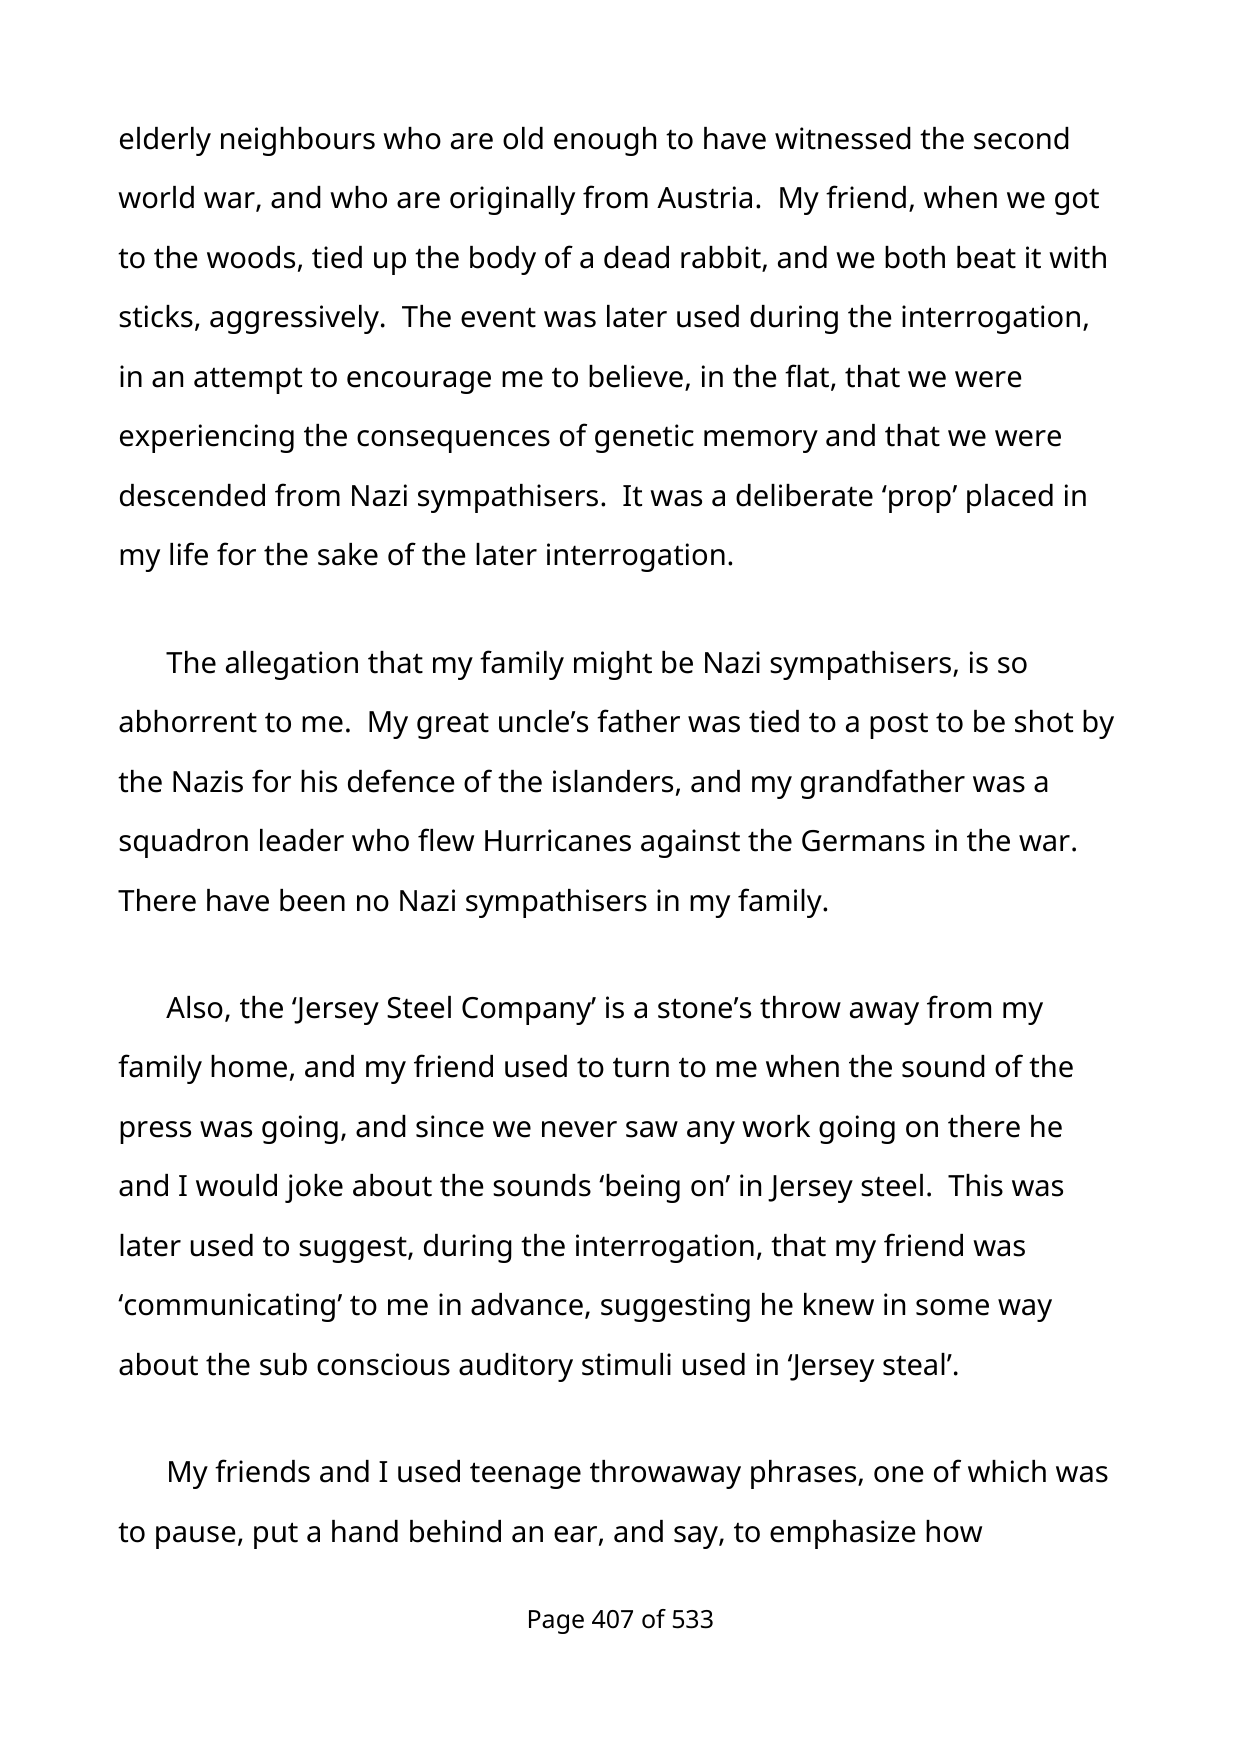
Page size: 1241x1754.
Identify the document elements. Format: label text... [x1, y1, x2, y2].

text The allegation that my family might be Nazi sympathisers, is so abhorrent to me. My great uncle’s father was tied to a post to be shot by the Nazis for his defence of the islanders, and my grandfather was a squadron leader who flew Hurricanes against the Germans in the war. There have been no Nazi sympathisers in my family. [118, 642, 1122, 919]
text Also, the ‘Jersey Steel Company’ is a stone’s throw away from my family home, and my friend used to turn to me when the sound of the press was going, and since we never saw any work going on there he and I would joke about the sounds ‘being on’ in Jersey steel. This was later used to suggest, during the interrogation, that my friend was ‘communicating’ to me in advance, suggesting he knew in some way about the sub conscious auditory stimuli used in ‘Jersey steal’. [118, 987, 1122, 1384]
text elderly neighbours who are old enough to have witnessed the second world war, and who are originally from Austria. My friend, when we got to the woods, tied up the body of a dead rabbit, and we both beat it with sticks, aggressively. The event was later used during the interrogation, in an attempt to encourage me to believe, in the flat, that we were experiencing the consequences of genetic memory and that we were descended from Nazi sympathisers. It was a deliberate ‘prop’ placed in my life for the sake of the later interrogation. [118, 118, 1122, 574]
text My friends and I used teenage throwaway phrases, one of which was to pause, put a hand behind an ear, and say, to emphasize how [118, 1451, 1122, 1551]
